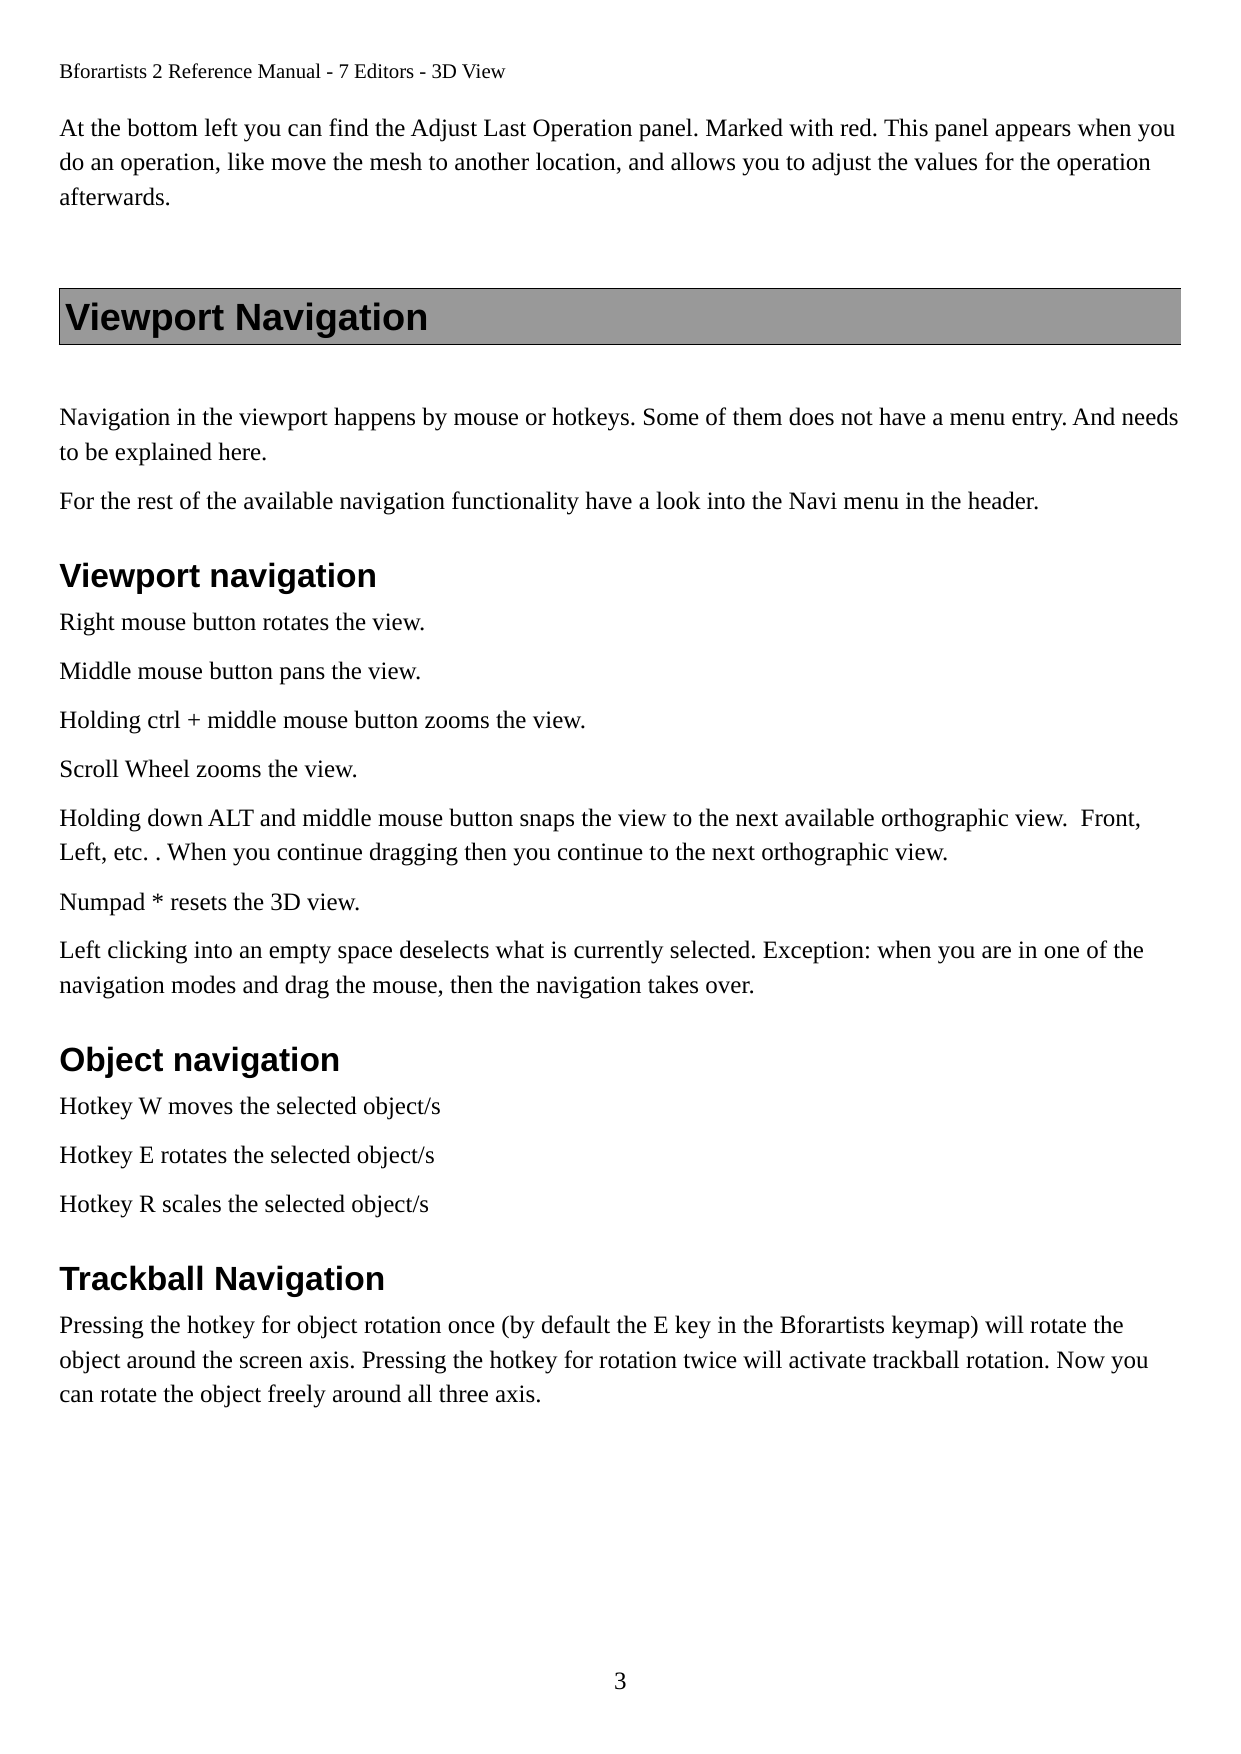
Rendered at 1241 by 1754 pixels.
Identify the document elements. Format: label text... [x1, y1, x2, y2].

text At the bottom left you can find the Adjust Last Operation panel. Marked with red. This panel appears when you do an operation, like move the mesh to another location, and allows you to adjust the values for the operation afterwards. [59, 113, 1181, 210]
text Middle mouse button pans the view. [59, 656, 1181, 684]
text Navigation in the viewport happens by mouse or hotkeys. Some of them does not have a menu entry. And needs to be explained here. [59, 402, 1181, 465]
text Right mouse button rotates the view. [59, 607, 1181, 636]
text Hotkey R scales the selected object/s [59, 1189, 1181, 1218]
text Scroll Wheel zooms the view. [59, 754, 1181, 783]
text Hotkey W moves the selected object/s [59, 1091, 1181, 1120]
text Pressing the hotkey for object rotation once (by default the E key in the Bforartists keymap) will rotate the object around the screen axis. Pressing the hotkey for rotation twice will activate trackball rotation. Now you can rotate the object freely around all three axis. [59, 1310, 1181, 1408]
text Hotkey E rotates the selected object/s [59, 1140, 1181, 1169]
text Holding down ALT and middle mouse button snaps the view to the next available orthographic view. Front, Left, etc. . When you continue dragging then you continue to the next orthographic view. [59, 803, 1181, 866]
table_header Viewport Navigation [60, 289, 1181, 344]
text Numpad * resets the 3D view. [59, 887, 1181, 915]
text Holding ctrl + middle mouse button zooms the view. [59, 705, 1181, 734]
subtitle Viewport navigation [59, 556, 1181, 594]
text Left clicking into an empty space deselects what is currently selected. Exception: when you are in one of the navigation modes and drag the mouse, then the navigation takes over. [59, 936, 1181, 999]
text For the rest of the available navigation functionality have a look into the Navi menu in the header. [59, 486, 1181, 514]
subtitle Trackball Navigation [59, 1259, 1181, 1298]
subtitle Object navigation [59, 1040, 1181, 1079]
